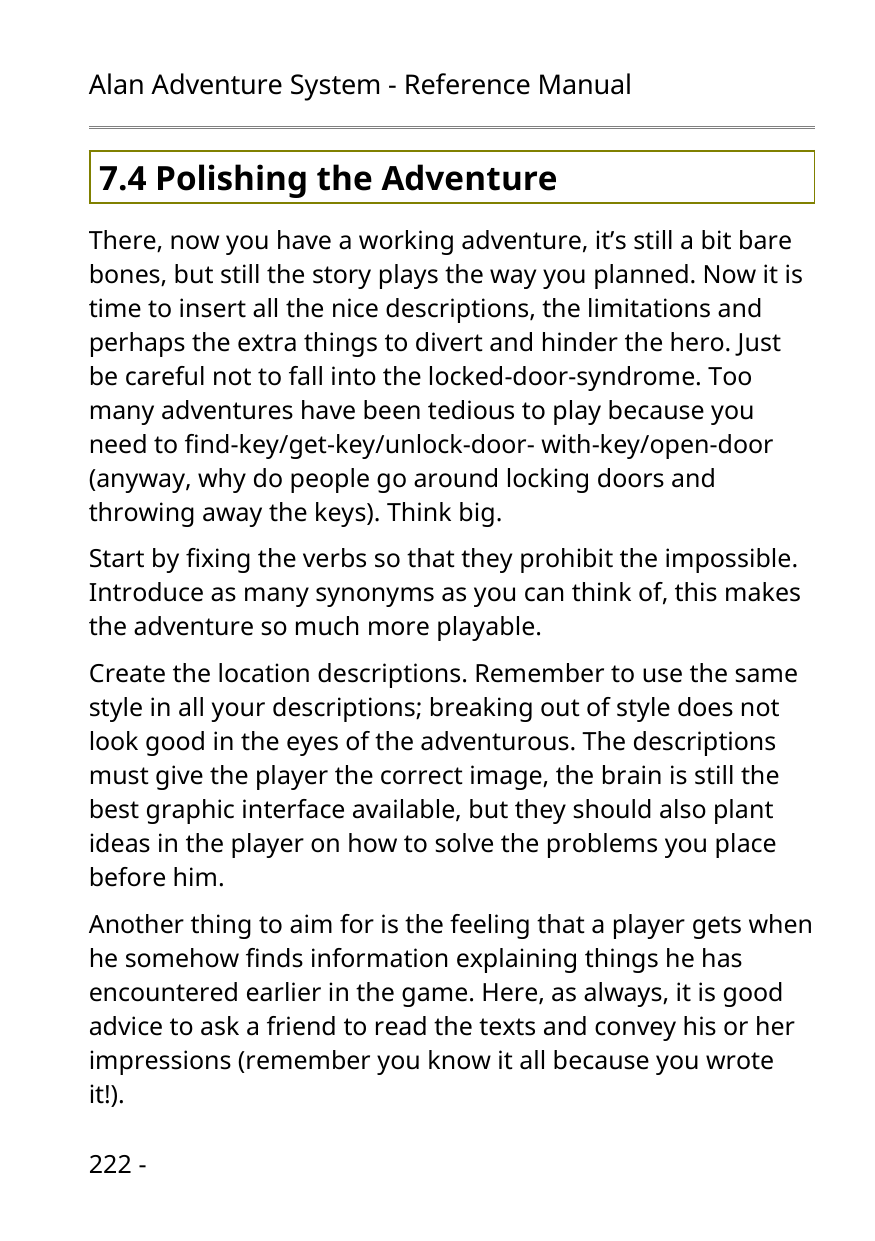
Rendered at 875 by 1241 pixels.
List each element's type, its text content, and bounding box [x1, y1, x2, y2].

text Create the location descriptions. Remember to use the same style in all your descriptions; breaking out of style does not look good in the eyes of the ad­venturous. The descriptions must give the player the correct image, the brain is still the best graphic interface available, but they should also plant ideas in the player on how to solve the problems you place before him. [88, 656, 815, 894]
text Another thing to aim for is the feeling that a player gets when he somehow finds information explaining things he has encountered earlier in the game. Here, as always, it is good advice to ask a friend to read the texts and convey his or her impressions (remember you know it all because you wrote it!). [88, 907, 815, 1111]
text Start by fixing the verbs so that they prohibit the impossible. Introduce as many synonyms as you can think of, this makes the adventure so much more playable. [88, 541, 815, 643]
text There, now you have a working adventure, it’s still a bit bare bones, but still the story plays the way you planned. Now it is time to insert all the nice descriptions, the limitations and perhaps the extra things to divert and hinder the hero. Just be careful not to fall into the locked-door-syndrome. Too many adventures have been tedious to play because you need to find-key/get-key/unlock-door- with-key/open-door (anyway, why do people go around locking doors and throwing away the keys). Think big. [88, 223, 815, 528]
subtitle Polishing the Adventure [91, 152, 814, 202]
